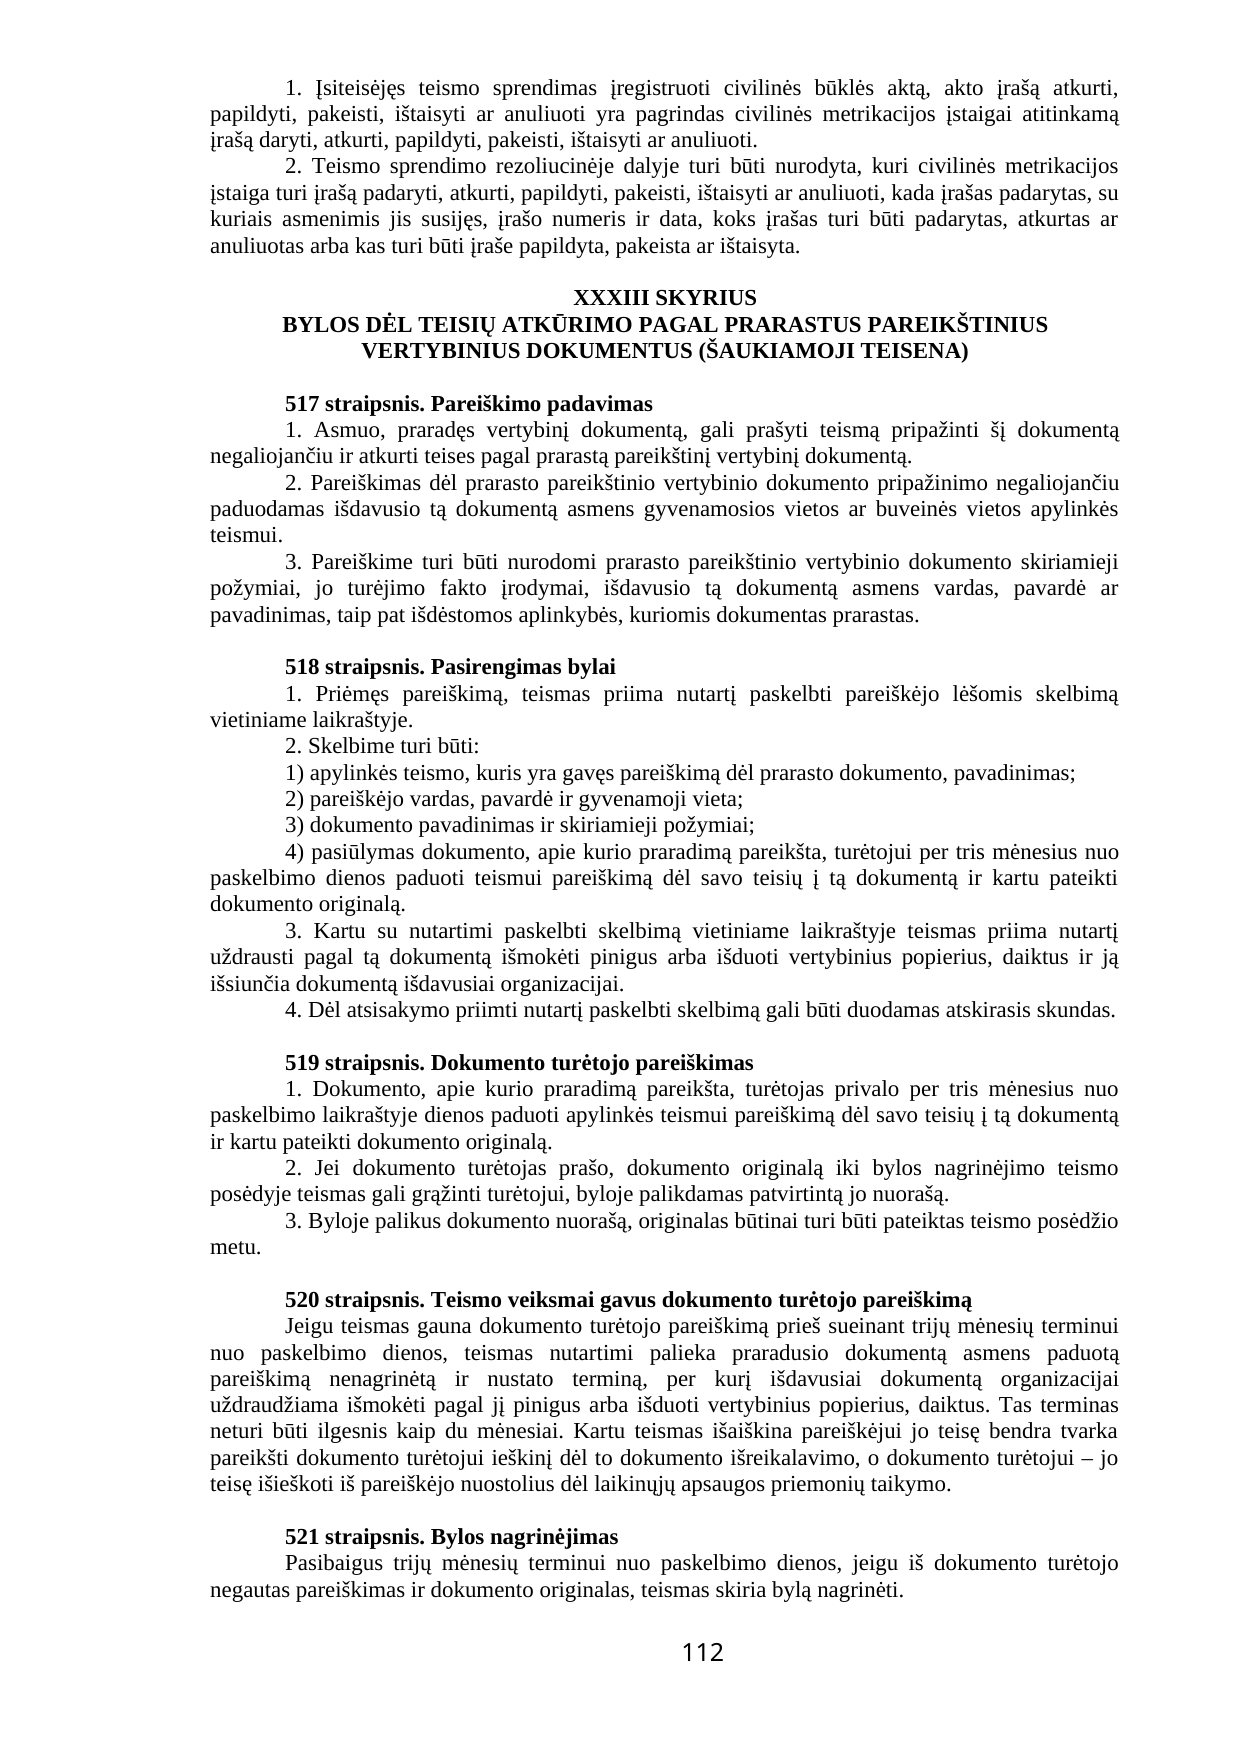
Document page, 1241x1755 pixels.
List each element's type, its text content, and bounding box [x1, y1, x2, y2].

text vertybinius dokumentus (šaukiamoji teisena) [210, 337, 1120, 363]
text 1. Priėmęs pareiškimą, teismas priima nutartį paskelbti pareiškėjo lėšomis skelbimą vietiniame laikraštyje. [210, 680, 1120, 732]
text 2) pareiškėjo vardas, pavardė ir gyvenamoji vieta; [210, 785, 1120, 811]
text 1. Dokumento, apie kurio praradimą pareikšta, turėtojas privalo per tris mėnesius nuo paskelbimo laikraštyje dienos paduoti apylinkės teismui pareiškimą dėl savo teisių į tą dokumentą ir kartu pateikti dokumento originalą. [210, 1075, 1120, 1154]
text 4) pasiūlymas dokumento, apie kurio praradimą pareikšta, turėtojui per tris mėnesius nuo paskelbimo dienos paduoti teismui pareiškimą dėl savo teisių į tą dokumentą ir kartu pateikti dokumento originalą. [210, 838, 1120, 917]
text 1) apylinkės teismo, kuris yra gavęs pareiškimą dėl prarasto dokumento, pavadinimas; [210, 759, 1120, 785]
text Jeigu teismas gauna dokumento turėtojo pareiškimą prieš sueinant trijų mėnesių terminui nuo paskelbimo dienos, teismas nutartimi palieka praradusio dokumentą asmens paduotą pareiškimą nenagrinėtą ir nustato terminą, per kurį išdavusiai dokumentą organizacijai uždraudžiama išmokėti pagal jį pinigus arba išduoti vertybinius popierius, daiktus. Tas terminas neturi būti ilgesnis kaip du mėnesiai. Kartu teismas išaiškina pareiškėjui jo teisę bendra tvarka pareikšti dokumento turėtojui ieškinį dėl to dokumento išreikalavimo, o dokumento turėtojui – jo teisę išieškoti iš pareiškėjo nuostolius dėl laikinųjų apsaugos priemonių taikymo. [210, 1312, 1120, 1497]
text 3. Pareiškime turi būti nurodomi prarasto pareikštinio vertybinio dokumento skiriamieji požymiai, jo turėjimo fakto įrodymai, išdavusio tą dokumentą asmens vardas, pavardė ar pavadinimas, taip pat išdėstomos aplinkybės, kuriomis dokumentas prarastas. [210, 548, 1120, 627]
text 4. Dėl atsisakymo priimti nutartį paskelbti skelbimą gali būti duodamas atskirasis skundas. [210, 996, 1120, 1022]
subtitle BYLOS DĖL Teisių ATKŪRIMO pagal prarastus PAREIKŠTINIUS [210, 311, 1120, 337]
text 2. Pareiškimas dėl prarasto pareikštinio vertybinio dokumento pripažinimo negaliojančiu paduodamas išdavusio tą dokumentą asmens gyvenamosios vietos ar buveinės vietos apylinkės teismui. [210, 469, 1120, 548]
text 1. Įsiteisėjęs teismo sprendimas įregistruoti civilinės būklės aktą, akto įrašą atkurti, papildyti, pakeisti, ištaisyti ar anuliuoti yra pagrindas civilinės metrikacijos įstaigai atitinkamą įrašą daryti, atkurti, papildyti, pakeisti, ištaisyti ar anuliuoti. [210, 73, 1120, 153]
text 519 straipsnis. Dokumento turėtojo pareiškimas [210, 1049, 1120, 1075]
text 2. Jei dokumento turėtojas prašo, dokumento originalą iki bylos nagrinėjimo teismo posėdyje teismas gali grąžinti turėtojui, byloje palikdamas patvirtintą jo nuorašą. [210, 1154, 1120, 1207]
text 521 straipsnis. Bylos nagrinėjimas [210, 1523, 1120, 1549]
text 3. Kartu su nutartimi paskelbti skelbimą vietiniame laikraštyje teismas priima nutartį uždrausti pagal tą dokumentą išmokėti pinigus arba išduoti vertybinius popierius, daiktus ir ją išsiunčia dokumentą išdavusiai organizacijai. [210, 917, 1120, 996]
text Pasibaigus trijų mėnesių terminui nuo paskelbimo dienos, jeigu iš dokumento turėtojo negautas pareiškimas ir dokumento originalas, teismas skiria bylą nagrinėti. [210, 1549, 1120, 1602]
text 3. Byloje palikus dokumento nuorašą, originalas būtinai turi būti pateiktas teismo posėdžio metu. [210, 1207, 1120, 1259]
text 3) dokumento pavadinimas ir skiriamieji požymiai; [210, 811, 1120, 838]
subtitle XXXIII skyrius [210, 284, 1120, 311]
text 520 straipsnis. Teismo veiksmai gavus dokumento turėtojo pareiškimą [210, 1286, 1120, 1312]
text 518 straipsnis. Pasirengimas bylai [210, 653, 1120, 680]
text 2. Skelbime turi būti: [210, 732, 1120, 759]
text 2. Teismo sprendimo rezoliucinėje dalyje turi būti nurodyta, kuri civilinės metrikacijos įstaiga turi įrašą padaryti, atkurti, papildyti, pakeisti, ištaisyti ar anuliuoti, kada įrašas padarytas, su kuriais asmenimis jis susijęs, įrašo numeris ir data, koks įrašas turi būti padarytas, atkurtas ar anuliuotas arba kas turi būti įraše papildyta, pakeista ar ištaisyta. [210, 153, 1120, 258]
text 1. Asmuo, praradęs vertybinį dokumentą, gali prašyti teismą pripažinti šį dokumentą negaliojančiu ir atkurti teises pagal prarastą pareikštinį vertybinį dokumentą. [210, 416, 1120, 469]
text 517 straipsnis. Pareiškimo padavimas [210, 390, 1120, 416]
